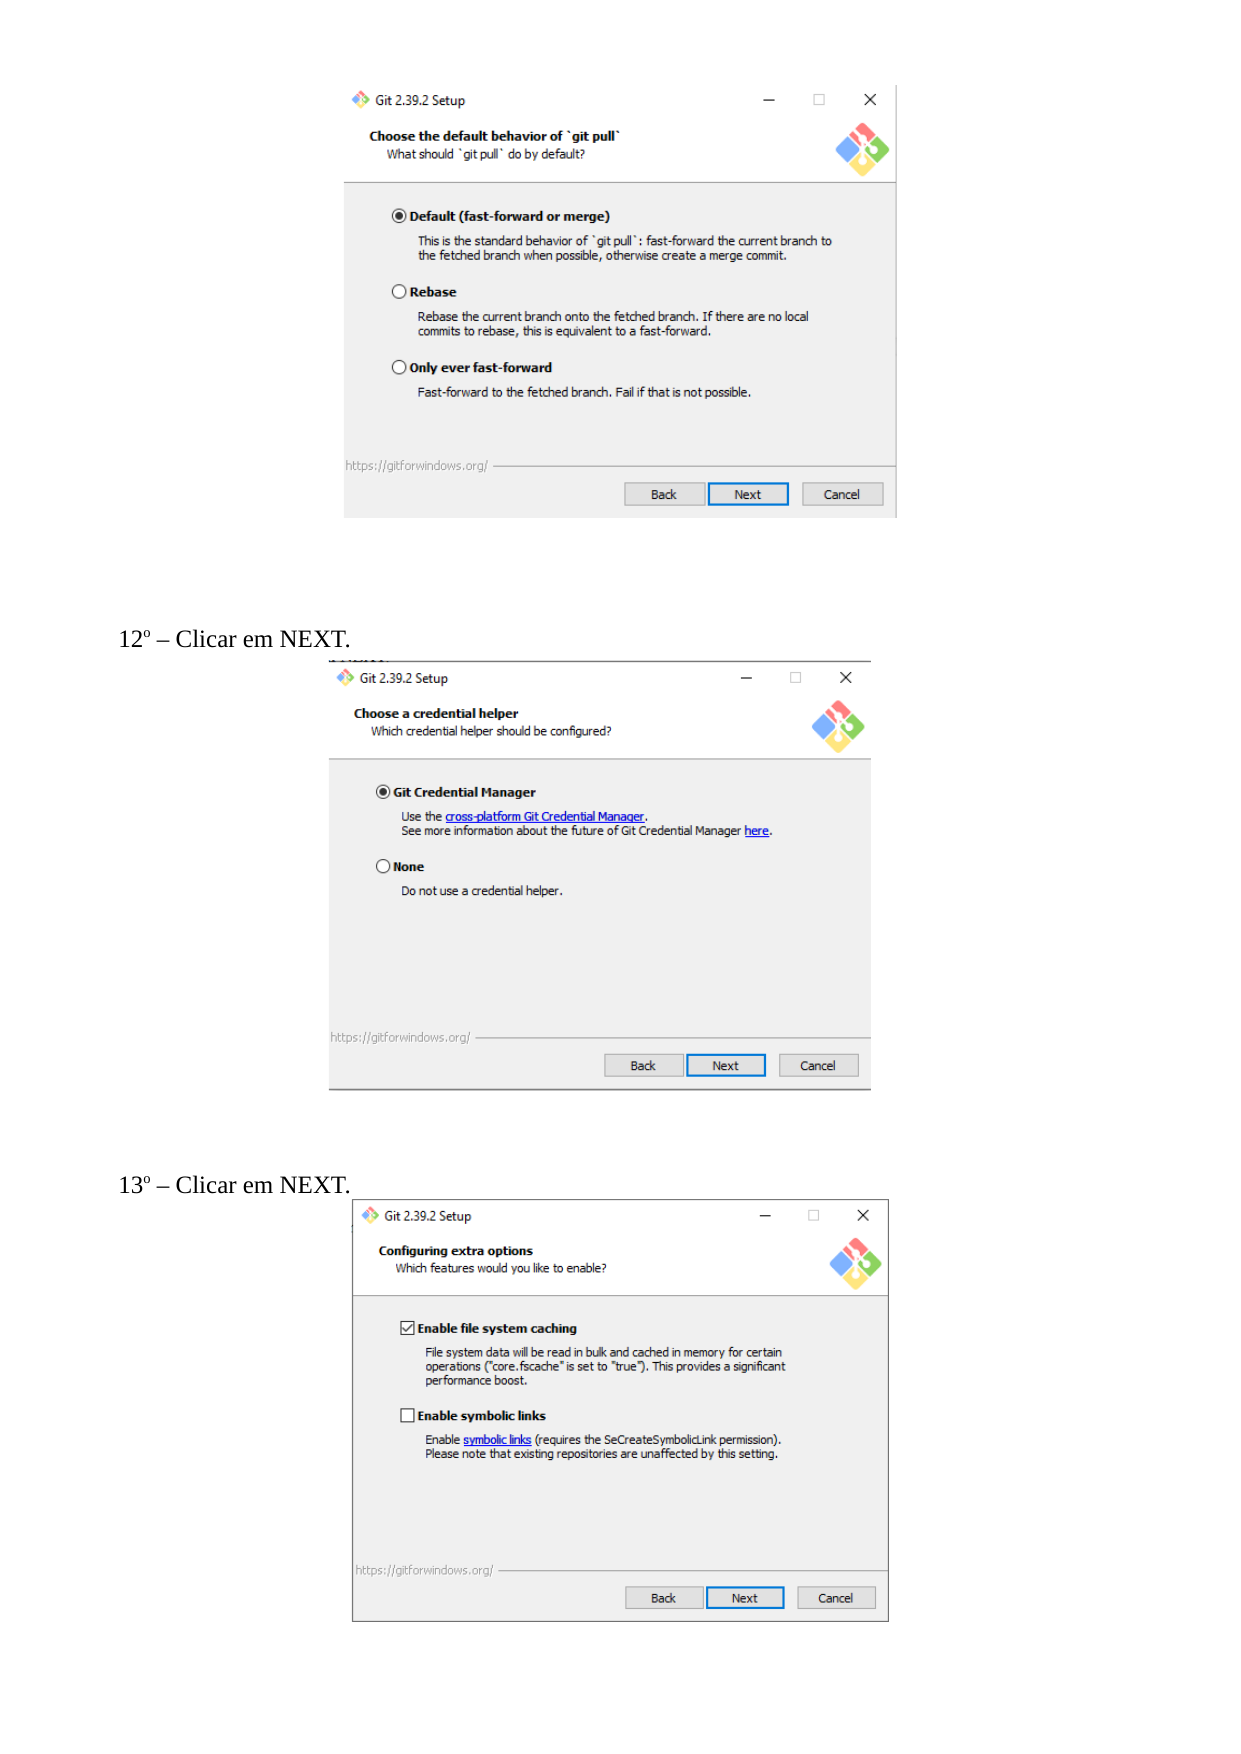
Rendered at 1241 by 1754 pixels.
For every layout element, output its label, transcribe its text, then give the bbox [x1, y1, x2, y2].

text 13o – Clicar em NEXT. [118, 1170, 1122, 1199]
picture [343, 85, 897, 518]
text 12o – Clicar em NEXT. [118, 624, 1122, 653]
picture [328, 660, 871, 1091]
picture [351, 1199, 889, 1622]
